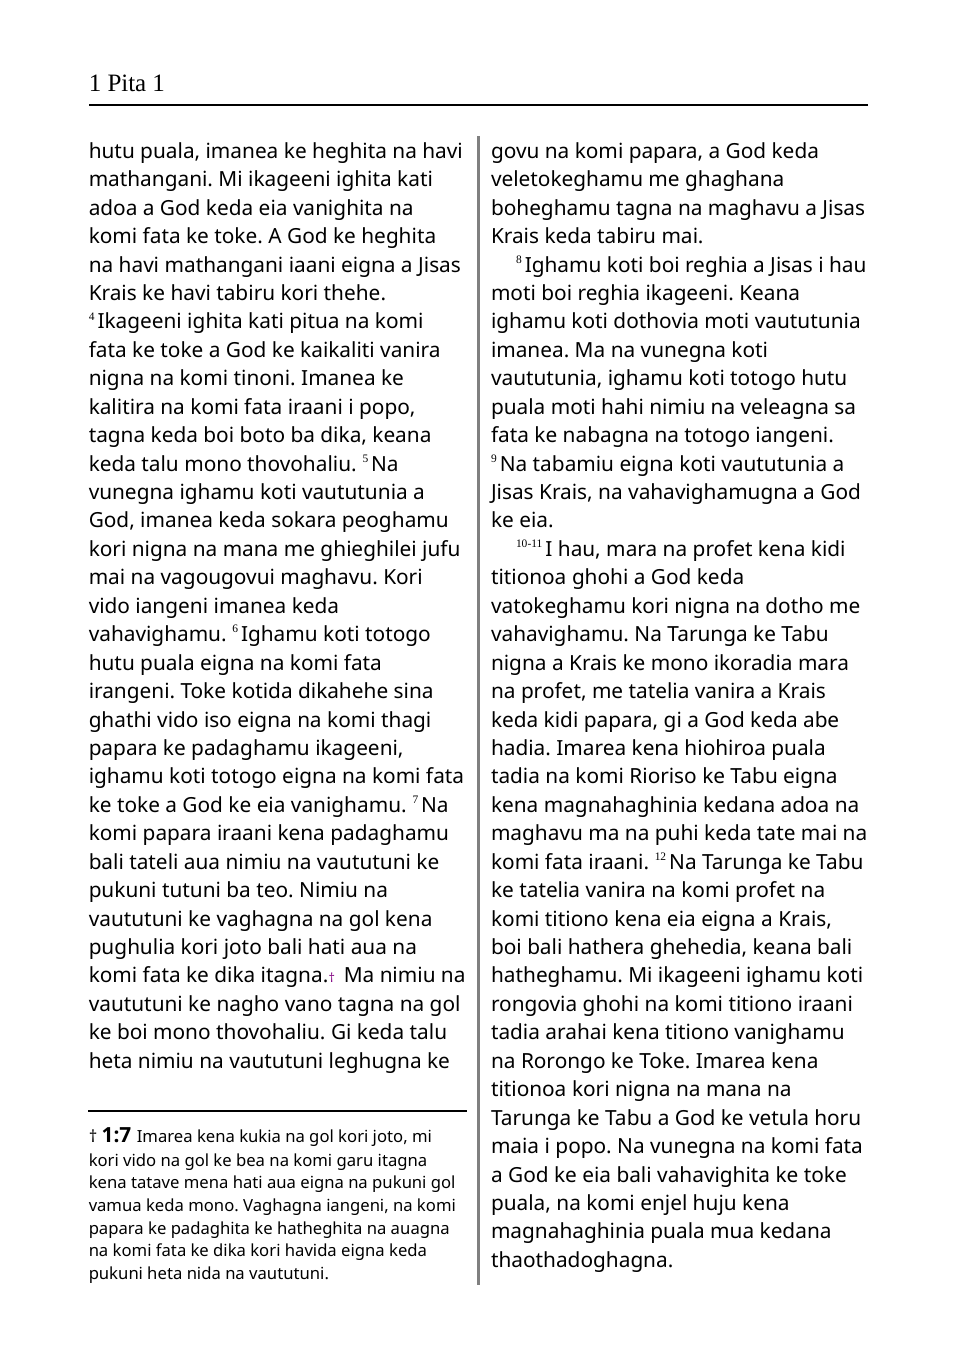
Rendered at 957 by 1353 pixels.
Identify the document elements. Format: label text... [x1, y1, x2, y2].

text 8 Ighamu koti boi reghia a Jisas i hau moti boi reghia ikageeni. Keana ighamu koti dothovia moti vaututunia imanea. Ma na vunegna koti vaututunia, ighamu koti totogo hutu puala moti hahi nimiu na veleagna sa fata ke nabagna na totogo iangeni. 9 Na tabamiu eigna koti vaututunia a Jisas Krais, na vahavighamugna a God ke eia. [491, 250, 868, 534]
text 1:7 Imarea kena kukia na gol kori joto, mi kori vido na gol ke bea na komi garu itagna kena tatave mena hati aua eigna na pukuni gol vamua keda mono. Vaghagna iangeni, na komi papara ke padaghita ke hatheghita na auagna na komi fata ke dika kori havida eigna keda pukuni heta nida na vaututuni. [88, 1120, 466, 1284]
text hutu puala, imanea ke heghita na havi mathangani. Mi ikageeni ighita kati adoa a God keda eia vanighita na komi fata ke toke. A God ke heghita na havi mathangani iaani eigna a Jisas Krais ke havi tabiru kori thehe. 4 Ikageeni ighita kati pitua na komi fata ke toke a God ke kaikaliti vanira nigna na komi tinoni. Imanea ke kalitira na komi fata iraani i popo, tagna keda boi boto ba dika, keana keda talu mono thovohaliu. 5 Na vunegna ighamu koti vaututunia a God, imanea keda sokara peoghamu kori nigna na mana me ghieghilei jufu mai na vagougovui maghavu. Kori vido iangeni imanea keda vahavighamu. 6 Ighamu koti totogo hutu puala eigna na komi fata irangeni. Toke kotida dikahehe sina ghathi vido iso eigna na komi thagi papara ke padaghamu ikageeni, ighamu koti totogo eigna na komi fata ke toke a God ke eia vanighamu. 7 Na komi papara iraani kena padaghamu bali tateli aua nimiu na vaututuni ke pukuni tutuni ba teo. Nimiu na vaututuni ke vaghagna na gol kena pughulia kori joto bali hati aua na komi fata ke dika itagna. Ma nimiu na vaututuni ke nagho vano tagna na gol ke boi mono thovohaliu. Gi keda talu heta nimiu na vaututuni leghugna ke [88, 136, 466, 1074]
text 10‑11 I hau, mara na profet kena kidi titionoa ghohi a God keda vatokeghamu kori nigna na dotho me vahavighamu. Na Tarunga ke Tabu nigna a Krais ke mono ikoradia mara na profet, me tatelia vanira a Krais keda kidi papara, gi a God keda abe hadia. Imarea kena hiohiroa puala tadia na komi Rioriso ke Tabu eigna kena magnahaghinia kedana adoa na maghavu ma na puhi keda tate mai na komi fata iraani. 12 Na Tarunga ke Tabu ke tatelia vanira na komi profet na komi titiono kena eia eigna a Krais, boi bali hathera ghehedia, keana bali hatheghamu. Mi ikageeni ighamu koti rongovia ghohi na komi titiono iraani tadia arahai kena titiono vanighamu na Rorongo ke Toke. Imarea kena titionoa kori nigna na mana na Tarunga ke Tabu a God ke vetula horu maia i popo. Na vunegna na komi fata a God ke eia bali vahavighita ke toke puala, na komi enjel huju kena magnahaghinia puala mua kedana thaothadoghagna. [491, 534, 868, 1273]
text govu na komi papara, a God keda veletokeghamu me ghaghana boheghamu tagna na maghavu a Jisas Krais keda tabiru mai. [491, 136, 868, 250]
